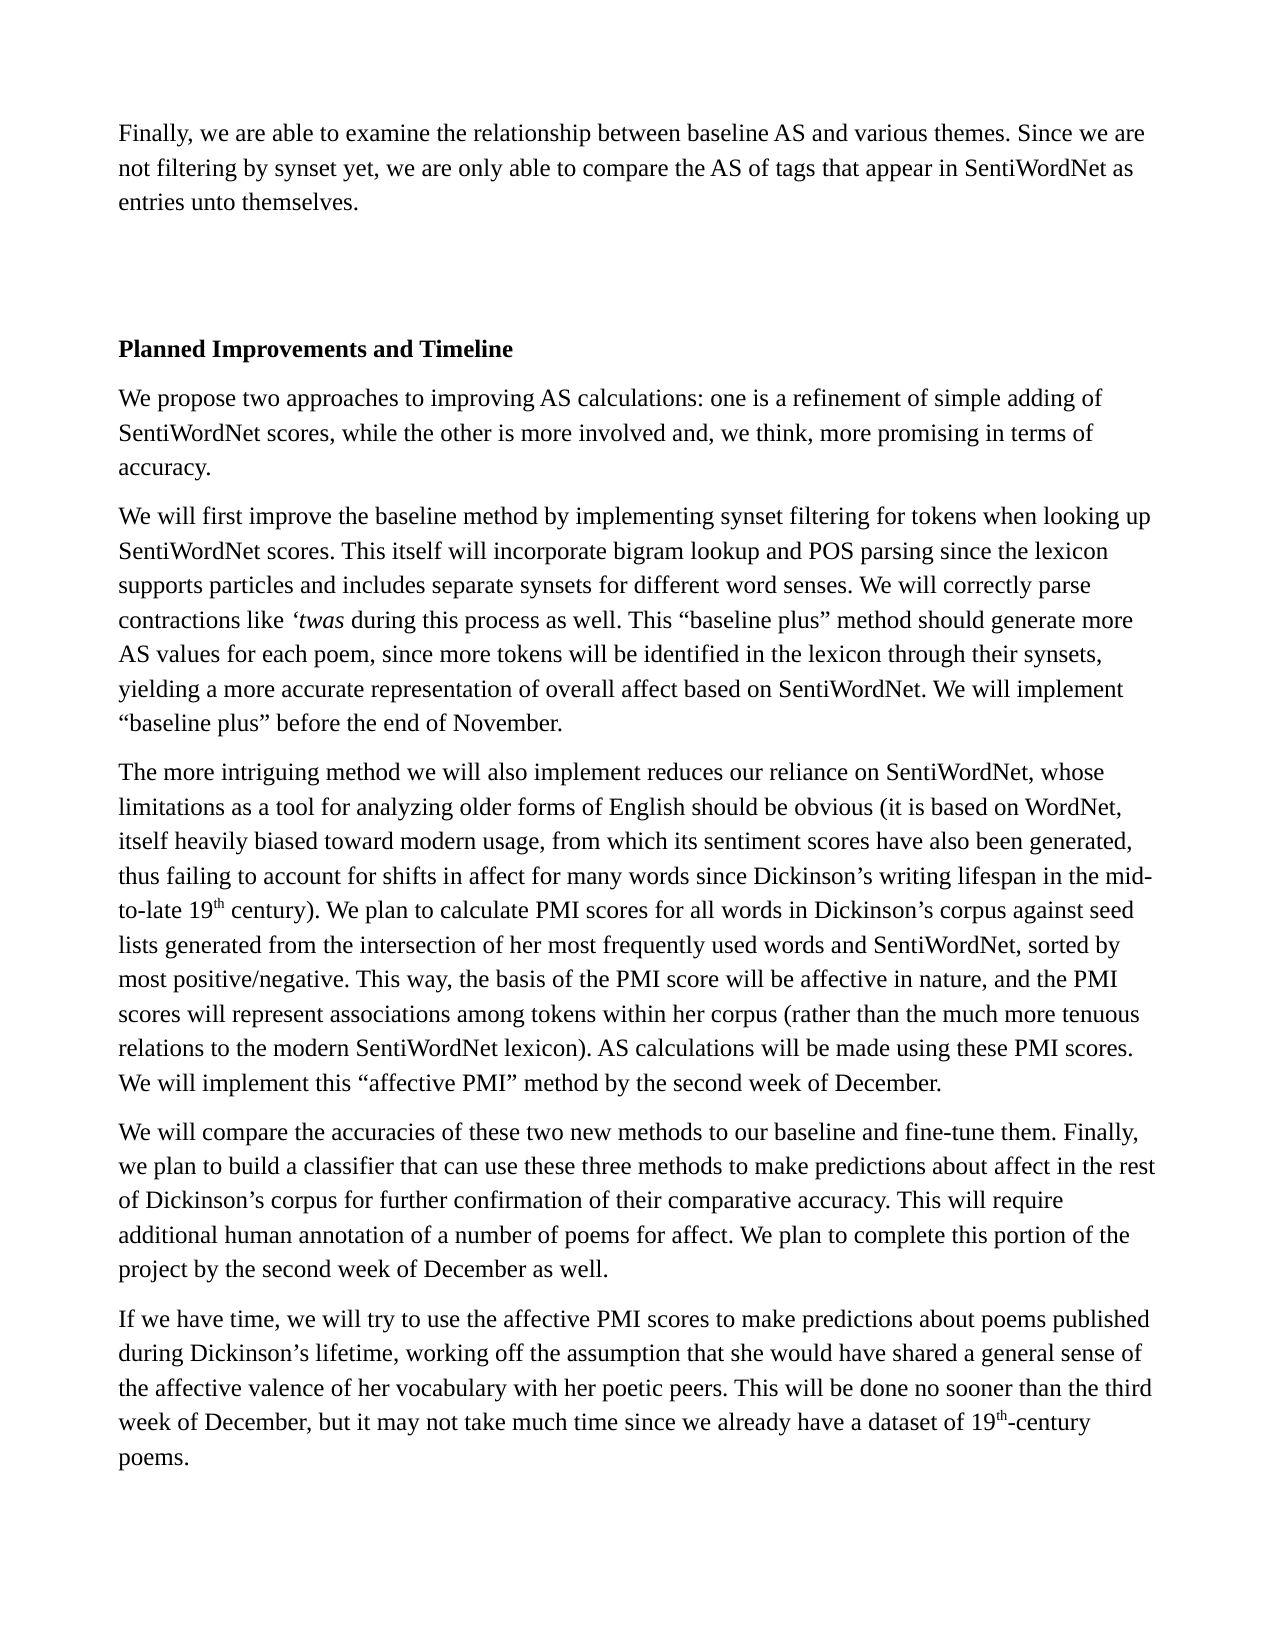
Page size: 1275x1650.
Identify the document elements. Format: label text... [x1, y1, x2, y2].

text We will first improve the baseline method by implementing synset filtering for tokens when looking up SentiWordNet scores. This itself will incorporate bigram lookup and POS parsing since the lexicon supports particles and includes separate synsets for different word senses. We will correctly parse contractions like ‘twas during this process as well. This “baseline plus” method should generate more AS values for each poem, since more tokens will be identified in the lexicon through their synsets, yielding a more accurate representation of overall affect based on SentiWordNet. We will implement “baseline plus” before the end of November. [118, 501, 1157, 737]
text We propose two approaches to improving AS calculations: one is a refinement of simple adding of SentiWordNet scores, while the other is more involved and, we think, more promising in terms of accuracy. [118, 383, 1157, 481]
text If we have time, we will try to use the affective PMI scores to make predictions about poems published during Dickinson’s lifetime, working off the assumption that she would have shared a general sense of the affective valence of her vocabulary with her poetic peers. This will be done no sooner than the third week of December, but it may not take much time since we already have a dataset of 19th-century poems. [118, 1304, 1157, 1470]
text Planned Improvements and Timeline [118, 334, 1157, 363]
text Finally, we are able to examine the relationship between baseline AS and various themes. Since we are not filtering by synset yet, we are only able to compare the AS of tags that appear in SentiWordNet as entries unto themselves. [118, 118, 1157, 216]
text The more intriguing method we will also implement reduces our reliance on SentiWordNet, whose limitations as a tool for analyzing older forms of English should be obvious (it is based on WordNet, itself heavily biased toward modern usage, from which its sentiment scores have also been generated, thus failing to account for shifts in affect for many words since Dickinson’s writing lifespan in the mid-to-late 19th century). We plan to calculate PMI scores for all words in Dickinson’s corpus against seed lists generated from the intersection of her most frequently used words and SentiWordNet, sorted by most positive/negative. This way, the basis of the PMI score will be affective in nature, and the PMI scores will represent associations among tokens within her corpus (rather than the much more tenuous relations to the modern SentiWordNet lexicon). AS calculations will be made using these PMI scores. We will implement this “affective PMI” method by the second week of December. [118, 757, 1157, 1096]
text We will compare the accuracies of these two new methods to our baseline and fine-tune them. Finally, we plan to build a classifier that can use these three methods to make predictions about affect in the rest of Dickinson’s corpus for further confirmation of their comparative accuracy. This will require additional human annotation of a number of poems for affect. We plan to complete this portion of the project by the second week of December as well. [118, 1117, 1157, 1283]
